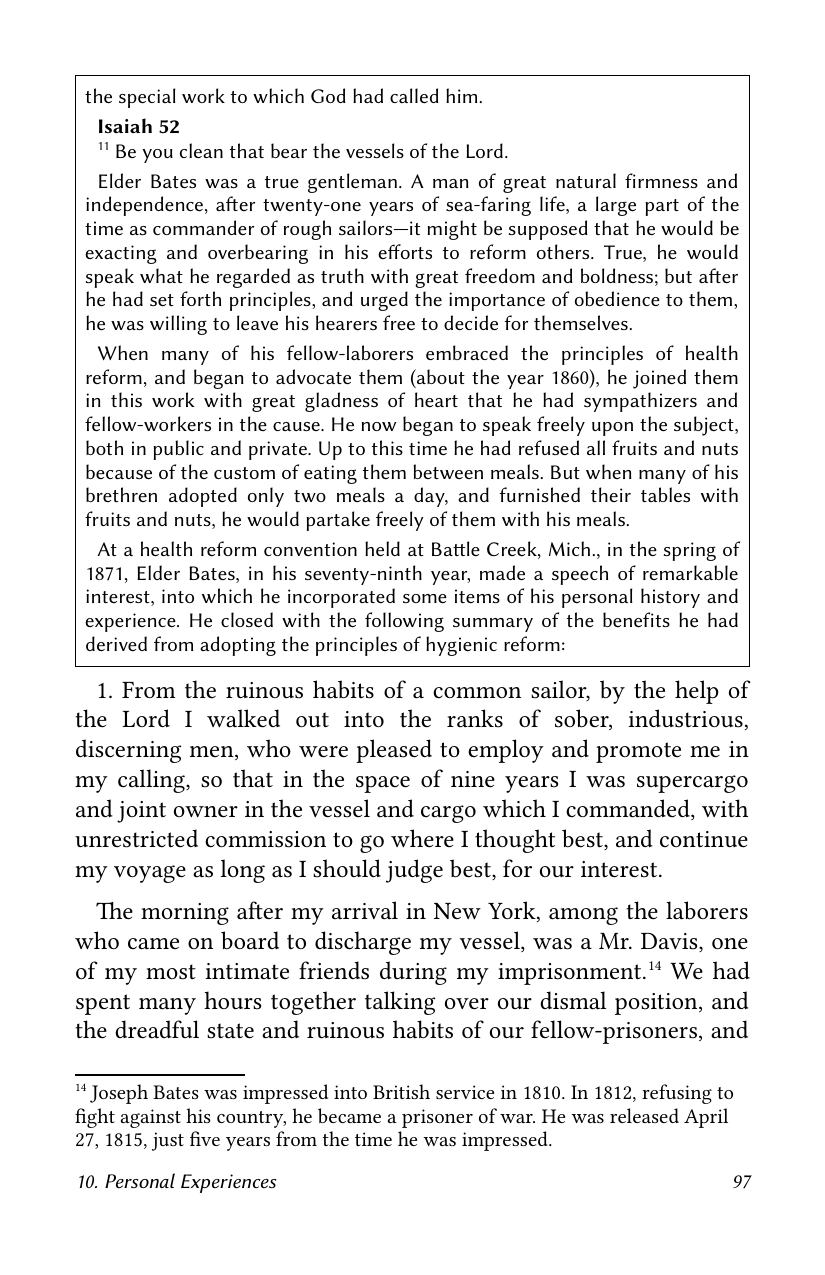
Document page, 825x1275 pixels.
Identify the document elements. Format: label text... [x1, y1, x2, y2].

text At a health reform convention held at Battle Creek, Mich., in the spring of 1871, Elder Bates, in his seventy-ninth year, made a speech of remarkable interest, into which he incorporated some items of his personal history and experience. He closed with the following summary of the benefits he had derived from adopting the principles of hygienic reform: [76, 528, 749, 666]
text Isaiah 52 [76, 105, 749, 128]
text The morning after my arrival in New York, among the laborers who came on board to discharge my vessel, was a Mr. Davis, one of my most intimate friends during my imprisonment. We had spent many hours together talking over our dismal position, and the dreadful state and ruinous habits of our fellow-prisoners, and [75, 897, 750, 1045]
text the special work to which God had called him. [76, 76, 749, 105]
text Joseph Bates was impressed into British service in 1810. In 1812, refusing to fight against his country, he became a prisoner of war. He was released April 27, 1815, just five years from the time he was impressed. [75, 1081, 750, 1152]
text Elder Bates was a true gentleman. A man of great natural firmness and independence, after twenty-one years of sea-faring life, a large part of the time as commander of rough sailors—it might be supposed that he would be exacting and overbearing in his efforts to reform others. True, he would speak what he regarded as truth with great freedom and boldness; but after he had set forth principles, and urged the importance of obedience to them, he was willing to leave his hearers free to decide for themselves. [76, 159, 749, 332]
text When many of his fellow-laborers embraced the principles of health reform, and began to advocate them (about the year 1860), he joined them in this work with great gladness of heart that he had sympathizers and fellow-workers in the cause. He now began to speak freely upon the subject, both in public and private. Up to this time he had refused all fruits and nuts because of the custom of eating them between meals. But when many of his brethren adopted only two meals a day, and furnished their tables with fruits and nuts, he would partake freely of them with his meals. [76, 332, 749, 528]
text 1. From the ruinous habits of a common sailor, by the help of the Lord I walked out into the ranks of sober, industrious, discerning men, who were pleased to employ and promote me in my calling, so that in the space of nine years I was supercargo and joint owner in the vessel and cargo which I commanded, with unrestricted commission to go where I thought best, and continue my voyage as long as I should judge best, for our interest. [75, 676, 750, 883]
text 11 Be you clean that bear the vessels of the Lord. [76, 128, 749, 159]
